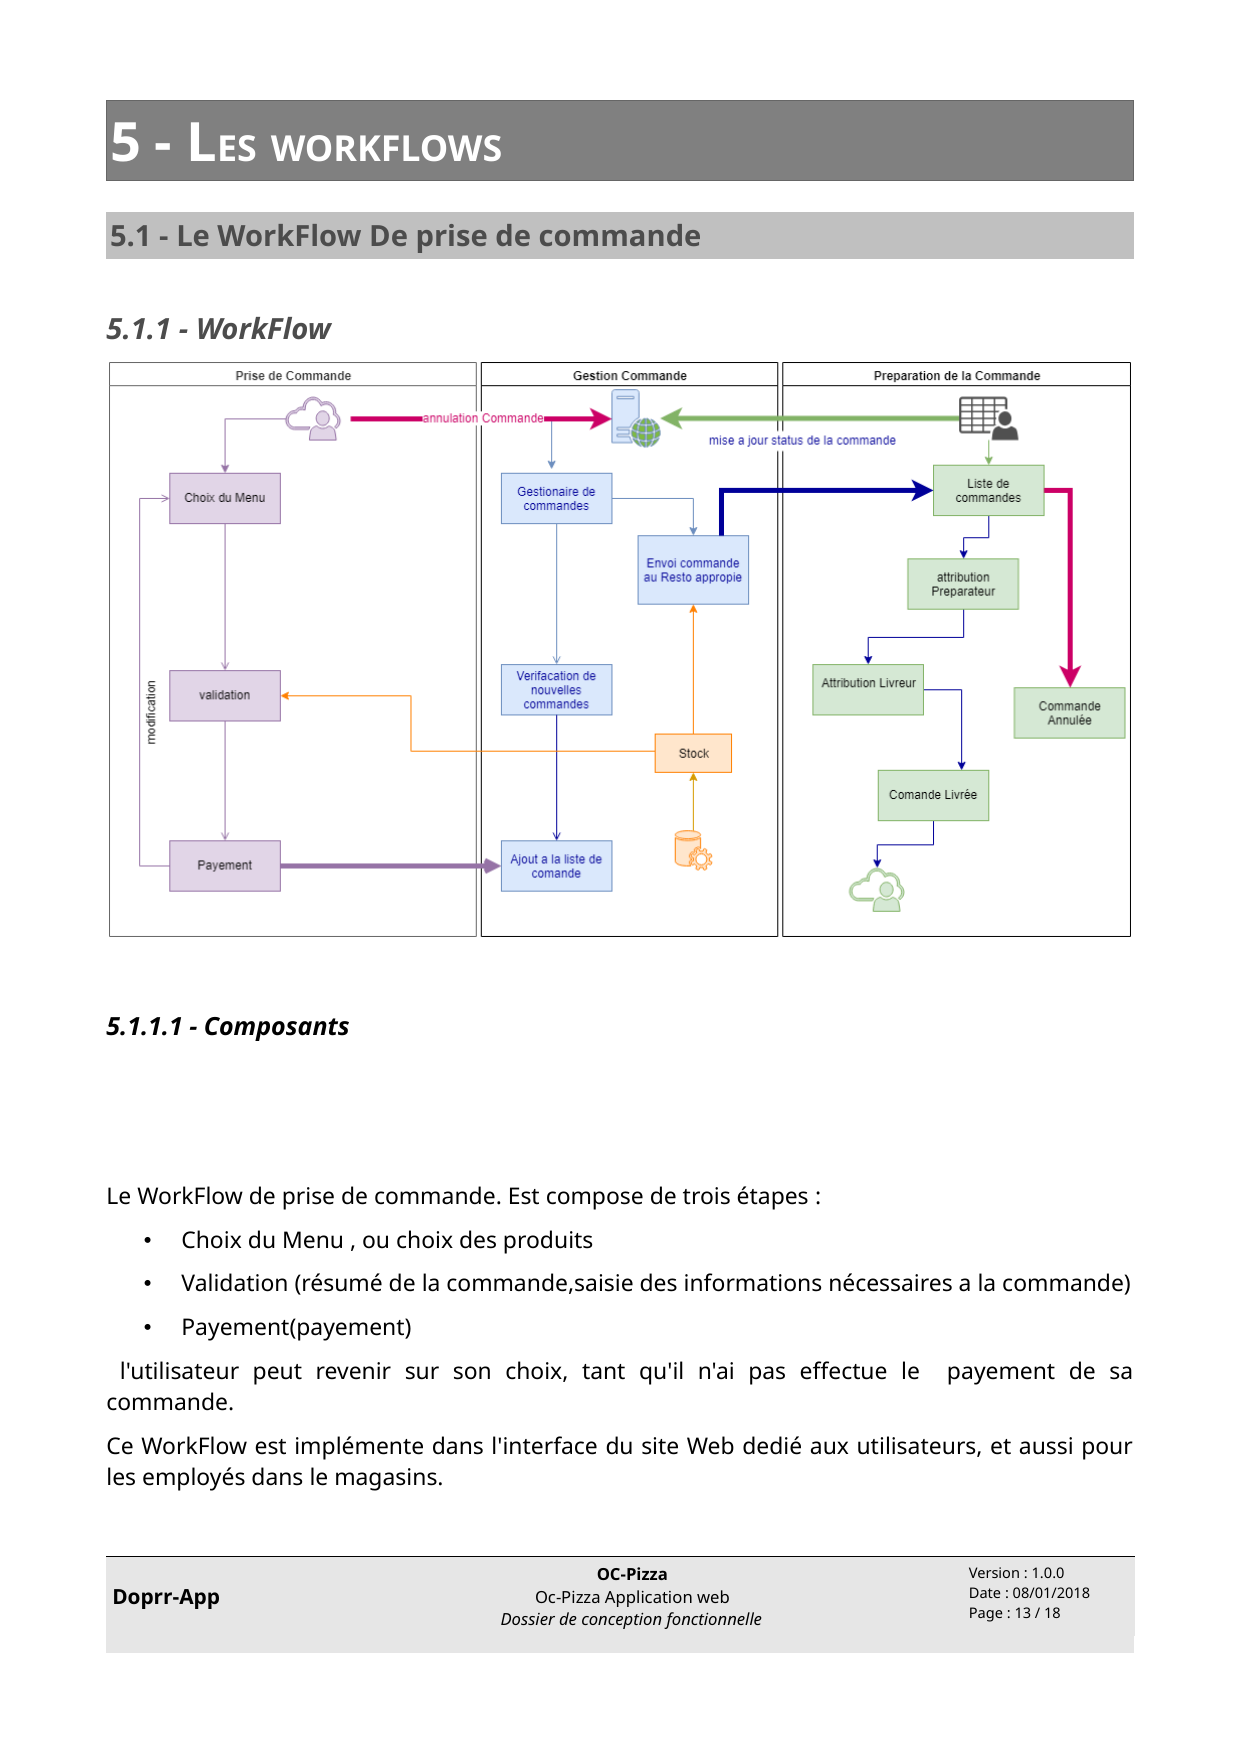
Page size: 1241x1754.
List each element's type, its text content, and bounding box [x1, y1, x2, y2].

subtitle Les workflows [107, 101, 1133, 180]
list Choix du Menu , ou choix des produits [144, 1224, 1134, 1255]
text l'utilisateur peut revenir sur son choix, tant qu'il n'ai pas effectue le payement de sa commande. [106, 1355, 1134, 1417]
list Payement(payement) [144, 1311, 1134, 1342]
subtitle Le WorkFlow De prise de commande [107, 213, 1133, 258]
picture [106, 360, 1134, 940]
text Le WorkFlow de prise de commande. Est compose de trois étapes : [106, 1180, 1134, 1211]
subtitle Composants [106, 1008, 1134, 1042]
subtitle WorkFlow [106, 308, 1134, 348]
list Validation (résumé de la commande,saisie des informations nécessaires a la commande) [144, 1267, 1134, 1299]
text Ce WorkFlow est implémente dans l'interface du site Web dedié aux utilisateurs, et aussi pour les employés dans le magasins. [106, 1430, 1134, 1492]
